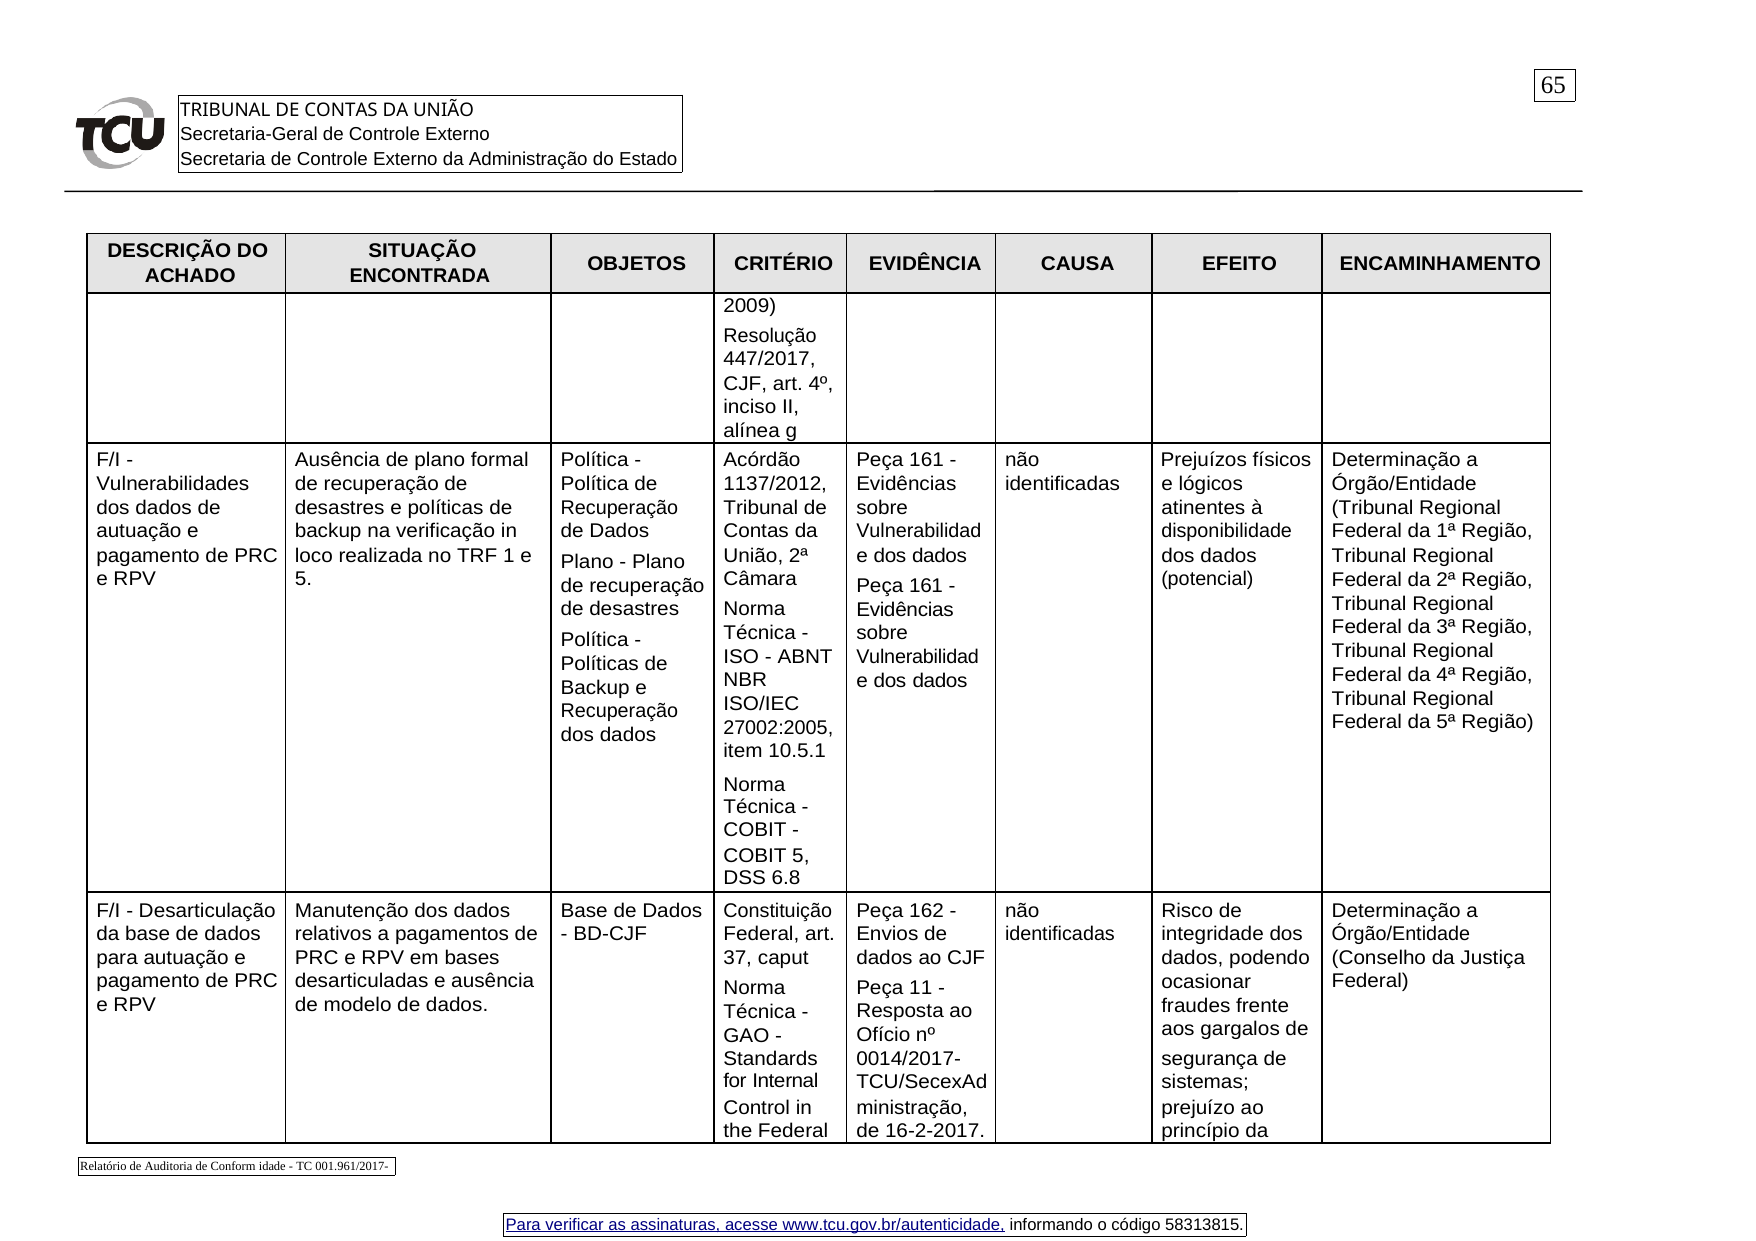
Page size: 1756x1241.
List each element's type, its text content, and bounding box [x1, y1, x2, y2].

table_cell Manutenção dos dados relativos a pagamentos de [286, 893, 550, 945]
table_cell [286, 1095, 550, 1142]
table_cell [1323, 1095, 1550, 1142]
table_cell Tribunal Regional Federal da 2ª Região, Tribunal Regional Federal da 3ª Região, Tribunal Regional Federal da 4ª Região, Tribunal Regional Federal da 5ª Região) [1323, 543, 1550, 768]
table_cell [1323, 843, 1550, 891]
table_cell não [996, 444, 1151, 471]
table_cell [996, 543, 1151, 768]
table_cell [552, 945, 713, 1095]
table_cell dados ao CJF Peça 11 - Resposta ao Ofício nº 0014/2017- TCU/SecexAd [847, 945, 995, 1095]
table_cell dados, podendo ocasionar fraudes frente aos gargalos de segurança de sistemas; [1153, 945, 1321, 1095]
table_cell identificadas [996, 471, 1151, 543]
table_cell Norma Técnica - COBIT - [715, 768, 846, 843]
table_cell Acórdão [715, 444, 846, 471]
table_cell F/I - Desarticulação da base de dados [88, 893, 285, 945]
table_cell Control in the Federal [715, 1095, 846, 1142]
table_header SITUAÇÃO ENCONTRADA [286, 234, 550, 292]
table_cell PRC e RPV em bases desarticuladas e ausência de modelo de dados. [286, 945, 550, 1095]
table_cell [1323, 768, 1550, 843]
table_cell [286, 294, 550, 442]
table_cell Base de Dados - BD-CJF [552, 893, 713, 945]
table_cell 37, caput Norma Técnica - GAO - Standards for Internal [715, 945, 846, 1095]
table_cell [286, 768, 550, 843]
table_cell [88, 843, 285, 891]
table_cell Órgão/Entidade (Tribunal Regional Federal da 1ª Região, [1323, 471, 1550, 543]
table_cell [1153, 768, 1321, 843]
table_cell loco realizada no TRF 1 e 5. [286, 543, 550, 768]
table_cell [996, 945, 1151, 1095]
table_cell 1137/2012, Tribunal de Contas da [715, 471, 846, 543]
table_cell [1153, 294, 1321, 442]
table_cell [847, 768, 995, 843]
table_header DESCRIÇÃO DO ACHADO [88, 234, 285, 292]
table_cell [88, 768, 285, 843]
table_header EFEITO [1153, 234, 1321, 292]
table_cell [286, 843, 550, 891]
table_cell F/I - [88, 444, 285, 471]
table_header CAUSA [996, 234, 1151, 292]
table_cell Risco de integridade dos [1153, 893, 1321, 945]
table_cell [552, 294, 713, 442]
table_cell e lógicos atinentes à disponibilidade [1153, 471, 1321, 543]
table_cell [847, 843, 995, 891]
table_cell (Conselho da Justiça Federal) [1323, 945, 1550, 1095]
table_cell [996, 843, 1151, 891]
table_cell Determinação a [1323, 444, 1550, 471]
table_header OBJETOS [552, 234, 713, 292]
picture [75, 97, 165, 169]
table_cell Peça 162 - Envios de [847, 893, 995, 945]
table_cell Prejuízos físicos [1153, 444, 1321, 471]
table_cell Plano - Plano de recuperação de desastres Política - Políticas de Backup e Recuperação dos dados [552, 543, 713, 768]
table_cell [1153, 843, 1321, 891]
table_cell Peça 161 - [847, 444, 995, 471]
table_cell não identificadas [996, 893, 1151, 945]
table_header EVIDÊNCIA [847, 234, 995, 292]
table_cell [1323, 294, 1550, 442]
table_cell [996, 1095, 1151, 1142]
table_cell 2009) Resolução 447/2017, CJF, art. 4º, inciso II, alínea g [715, 294, 846, 442]
table_cell pagamento de PRC e RPV [88, 543, 285, 768]
table_cell Vulnerabilidades dos dados de autuação e [88, 471, 285, 543]
table_cell prejuízo ao princípio da [1153, 1095, 1321, 1142]
table_cell e dos dados Peça 161 - Evidências sobre Vulnerabilidad e dos dados [847, 543, 995, 768]
table_cell [996, 294, 1151, 442]
table_cell [88, 294, 285, 442]
table_cell [88, 1095, 285, 1142]
table_cell [552, 768, 713, 843]
table_cell Evidências sobre Vulnerabilidad [847, 471, 995, 543]
table_cell [552, 1095, 713, 1142]
table_header CRITÉRIO [715, 234, 846, 292]
table_header ENCAMINHAMENTO [1323, 234, 1550, 292]
table_cell COBIT 5, DSS 6.8 [715, 843, 846, 891]
table_cell de recuperação de desastres e políticas de backup na verificação in [286, 471, 550, 543]
table_cell [996, 768, 1151, 843]
table_cell dos dados (potencial) [1153, 543, 1321, 768]
table_cell Determinação a Órgão/Entidade [1323, 893, 1550, 945]
table_cell Constituição Federal, art. [715, 893, 846, 945]
table_cell União, 2ª Câmara Norma Técnica - ISO - ABNT NBR ISO/IEC 27002:2005, item 10.5.1 [715, 543, 846, 768]
table_cell [552, 843, 713, 891]
table_cell para autuação e pagamento de PRC e RPV [88, 945, 285, 1095]
table_cell Política de Recuperação de Dados [552, 471, 713, 543]
table_cell [847, 294, 995, 442]
table_cell Política - [552, 444, 713, 471]
table_cell ministração, de 16-2-2017. [847, 1095, 995, 1142]
table_cell Ausência de plano formal [286, 444, 550, 471]
